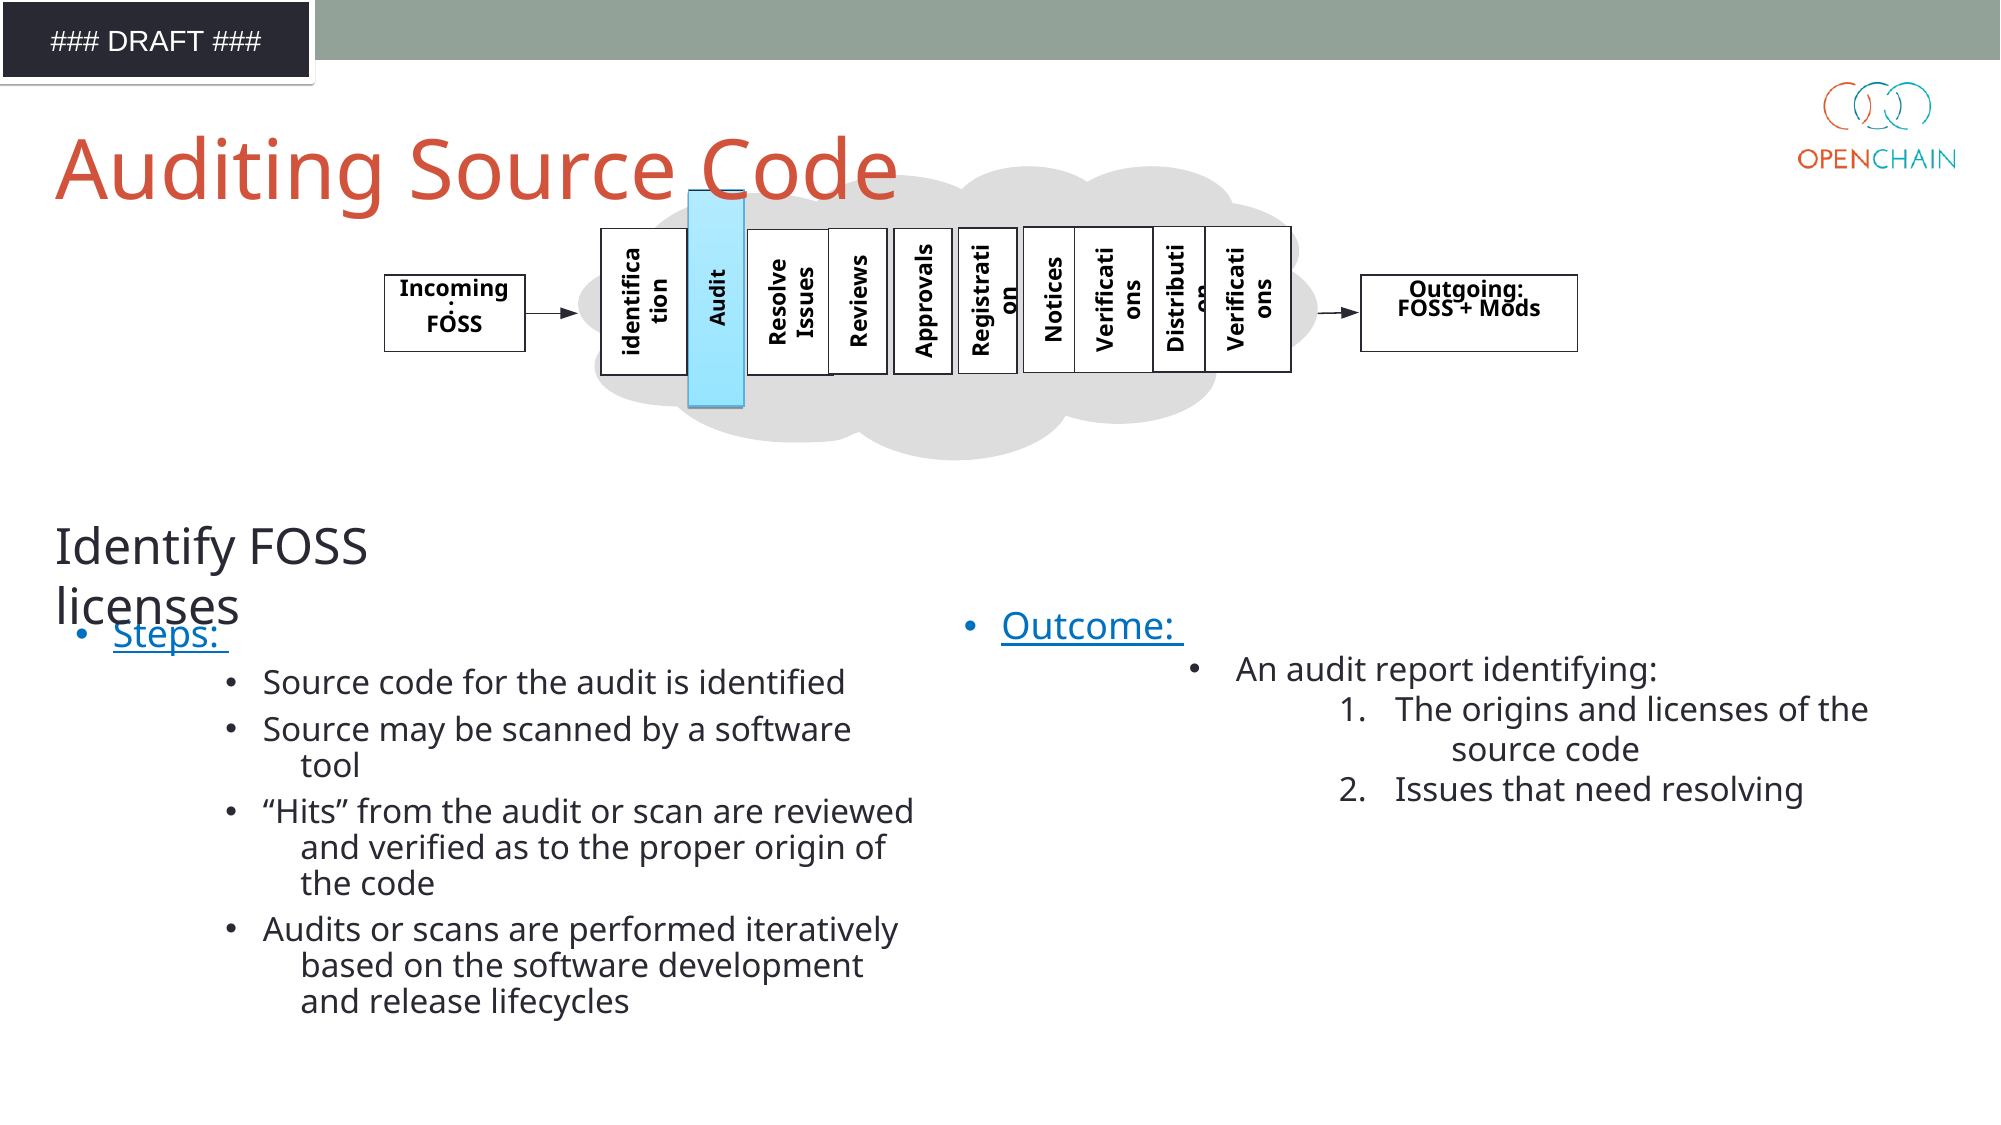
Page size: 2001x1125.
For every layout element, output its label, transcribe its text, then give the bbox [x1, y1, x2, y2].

text_box [578, 274, 601, 334]
text_box Verifications [1074, 248, 1160, 373]
text_box Auditing Source Code [40, 84, 1841, 248]
text_box Outcome: An audit report identifying: The origins and licenses of the source code Issues that need resolving [948, 600, 1898, 978]
text_box Outgoing: FOSS + Mods [1361, 275, 1578, 352]
text_box Audit [688, 248, 745, 407]
text_box Resolve Issues [747, 248, 833, 375]
text_box [594, 248, 1217, 461]
text_box Approvals [894, 248, 952, 374]
text_box Registration [959, 248, 1017, 373]
text_box Identify FOSS licenses [40, 507, 583, 583]
text_box identification [601, 248, 687, 375]
text_box Steps: Source code for the audit is identified Source may be scanned by a software tool “Hits” from the audit or scan are reviewed and verified as to the proper origin of the code Audits or scans are performed iteratively based on the software development and release lifecycles [60, 607, 932, 1038]
text_box Incoming: FOSS [384, 275, 525, 352]
text_box Reviews [829, 248, 887, 374]
text_box Notices [1023, 248, 1074, 373]
text_box Distribution [1153, 248, 1205, 372]
text_box Verifications [1205, 248, 1291, 372]
text_box [1291, 248, 1318, 349]
